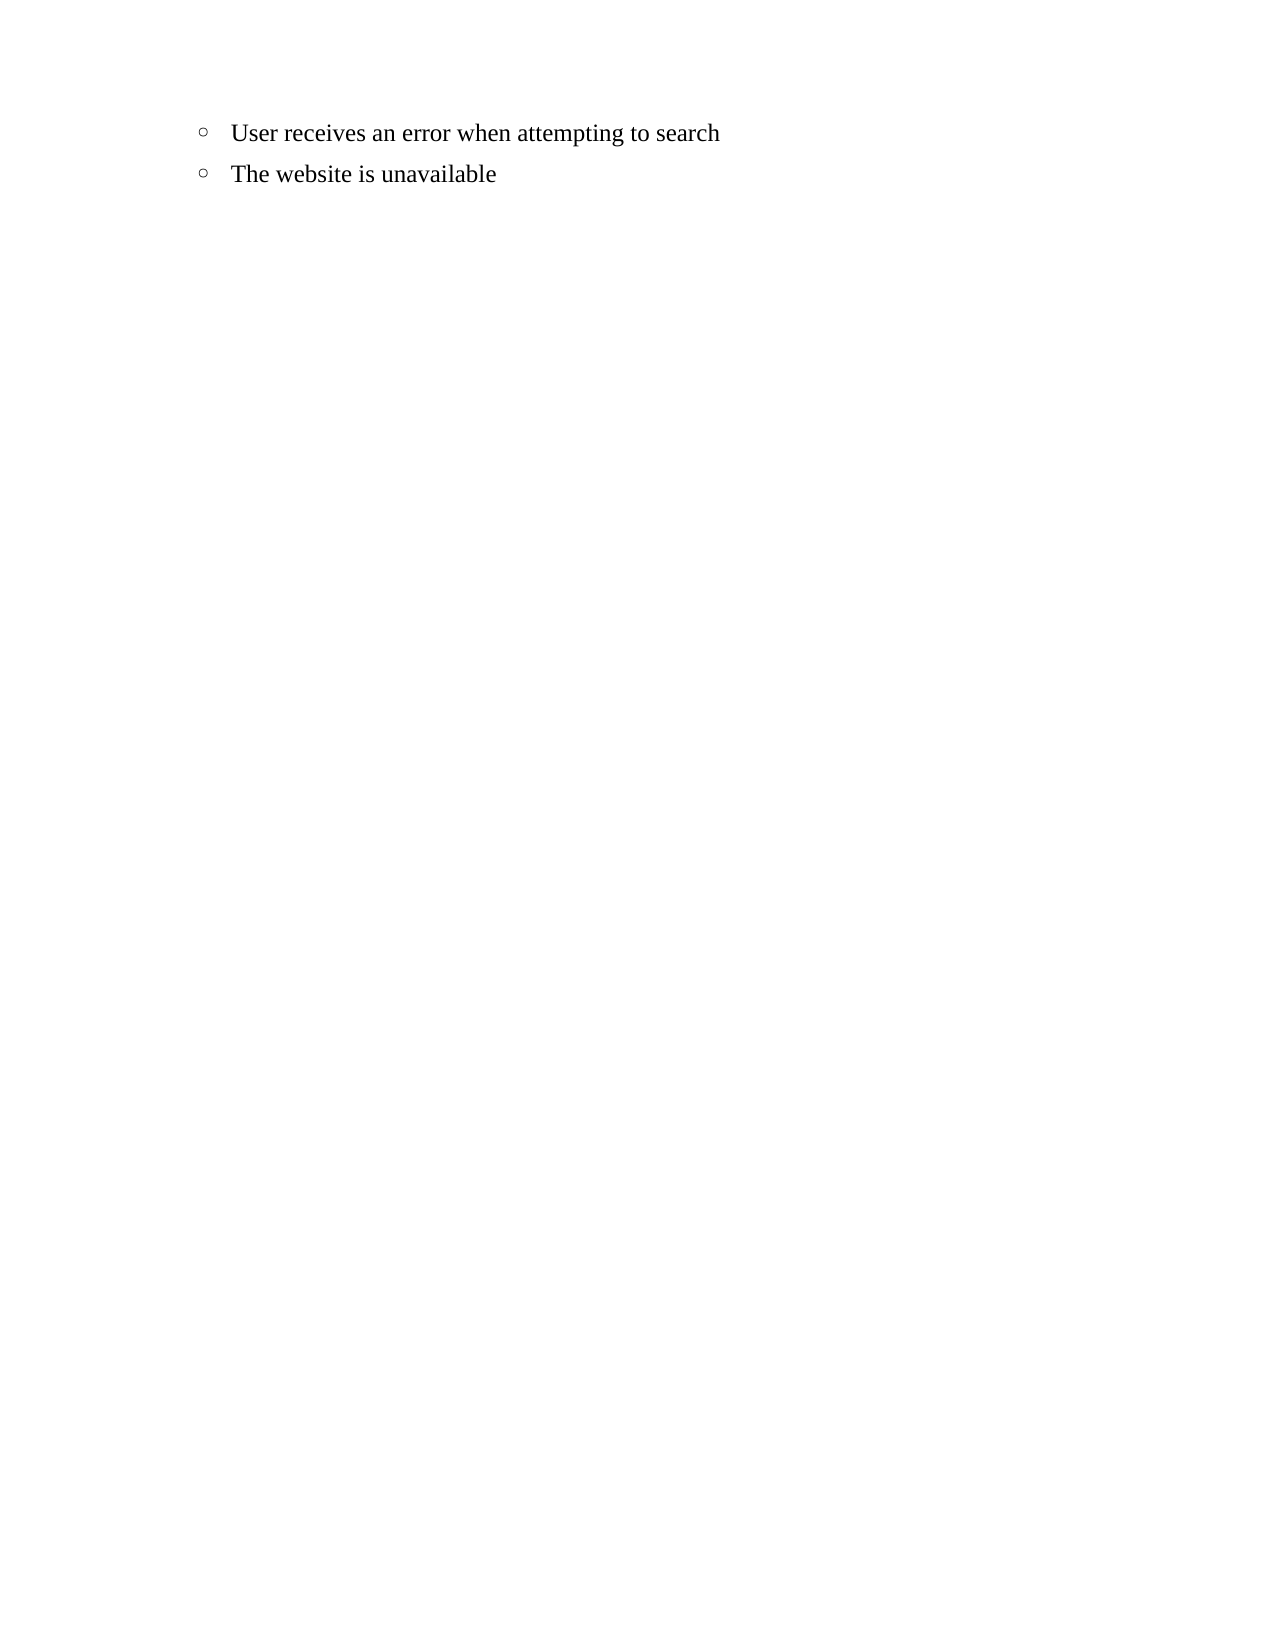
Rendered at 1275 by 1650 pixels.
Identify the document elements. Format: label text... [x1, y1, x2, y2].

list User receives an error when attempting to search [193, 118, 1157, 147]
list The website is unavailable [193, 159, 1157, 188]
